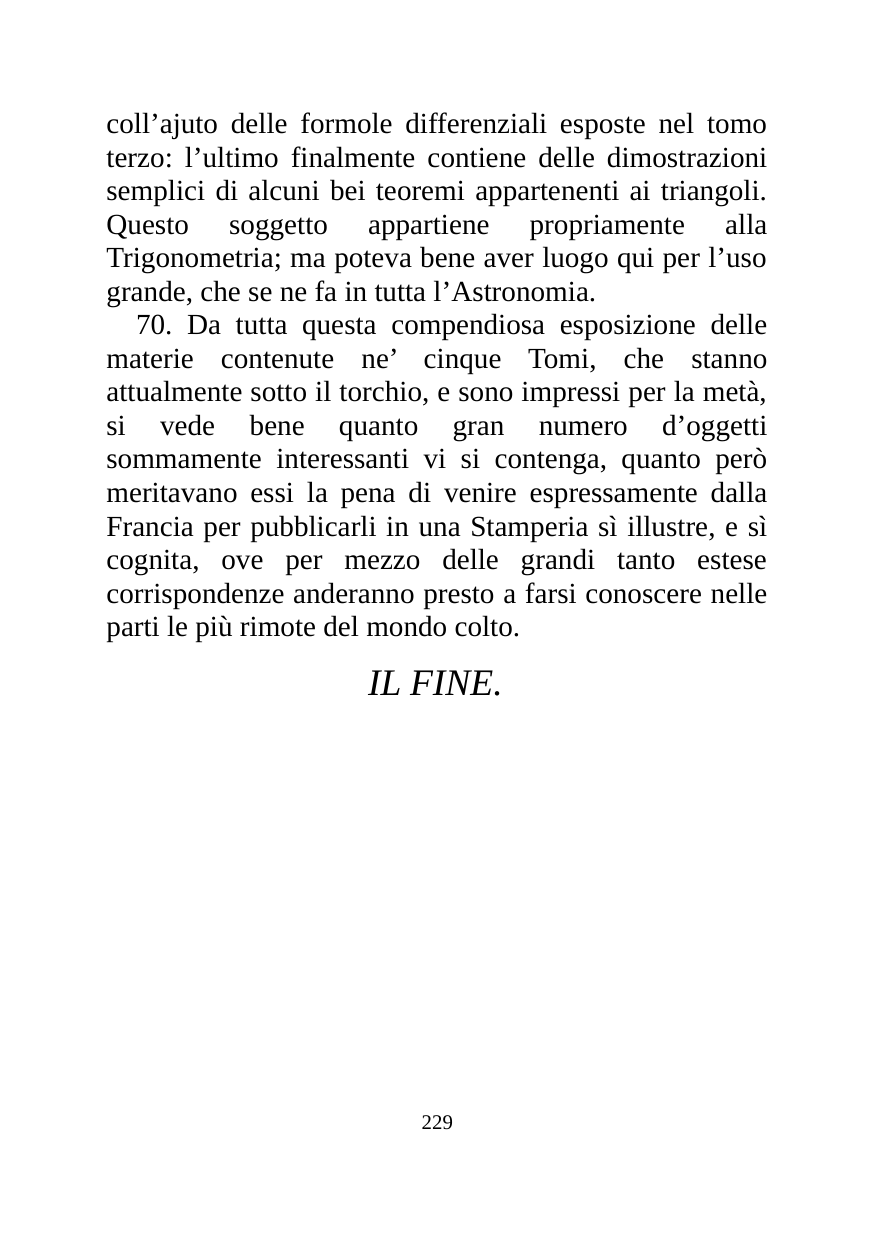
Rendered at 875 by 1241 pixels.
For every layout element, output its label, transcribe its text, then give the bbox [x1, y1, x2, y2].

text IL FINE. [106, 661, 768, 704]
text 70. Da tutta questa compendiosa esposizione delle materie contenute ne’ cinque Tomi, che stanno attualmente sotto il torchio, e sono impressi per la metà, si vede bene quanto gran numero d’oggetti sommamente interessanti vi si contenga, quanto però meritavano essi la pena di venire espressamente dalla Francia per pubblicarli in una Stamperia sì illustre, e sì cognita, ove per mezzo delle grandi tanto estese corrispondenze anderanno presto a farsi conoscere nelle parti le più rimote del mondo colto. [106, 307, 768, 643]
text coll’ajuto delle formole differenziali esposte nel tomo terzo: l’ultimo finalmente contiene delle dimostrazioni semplici di alcuni bei teoremi appartenenti ai triangoli. Questo soggetto appartiene propriamente alla Trigonometria; ma poteva bene aver luogo qui per l’uso grande, che se ne fa in tutta l’Astronomia. [106, 106, 768, 307]
